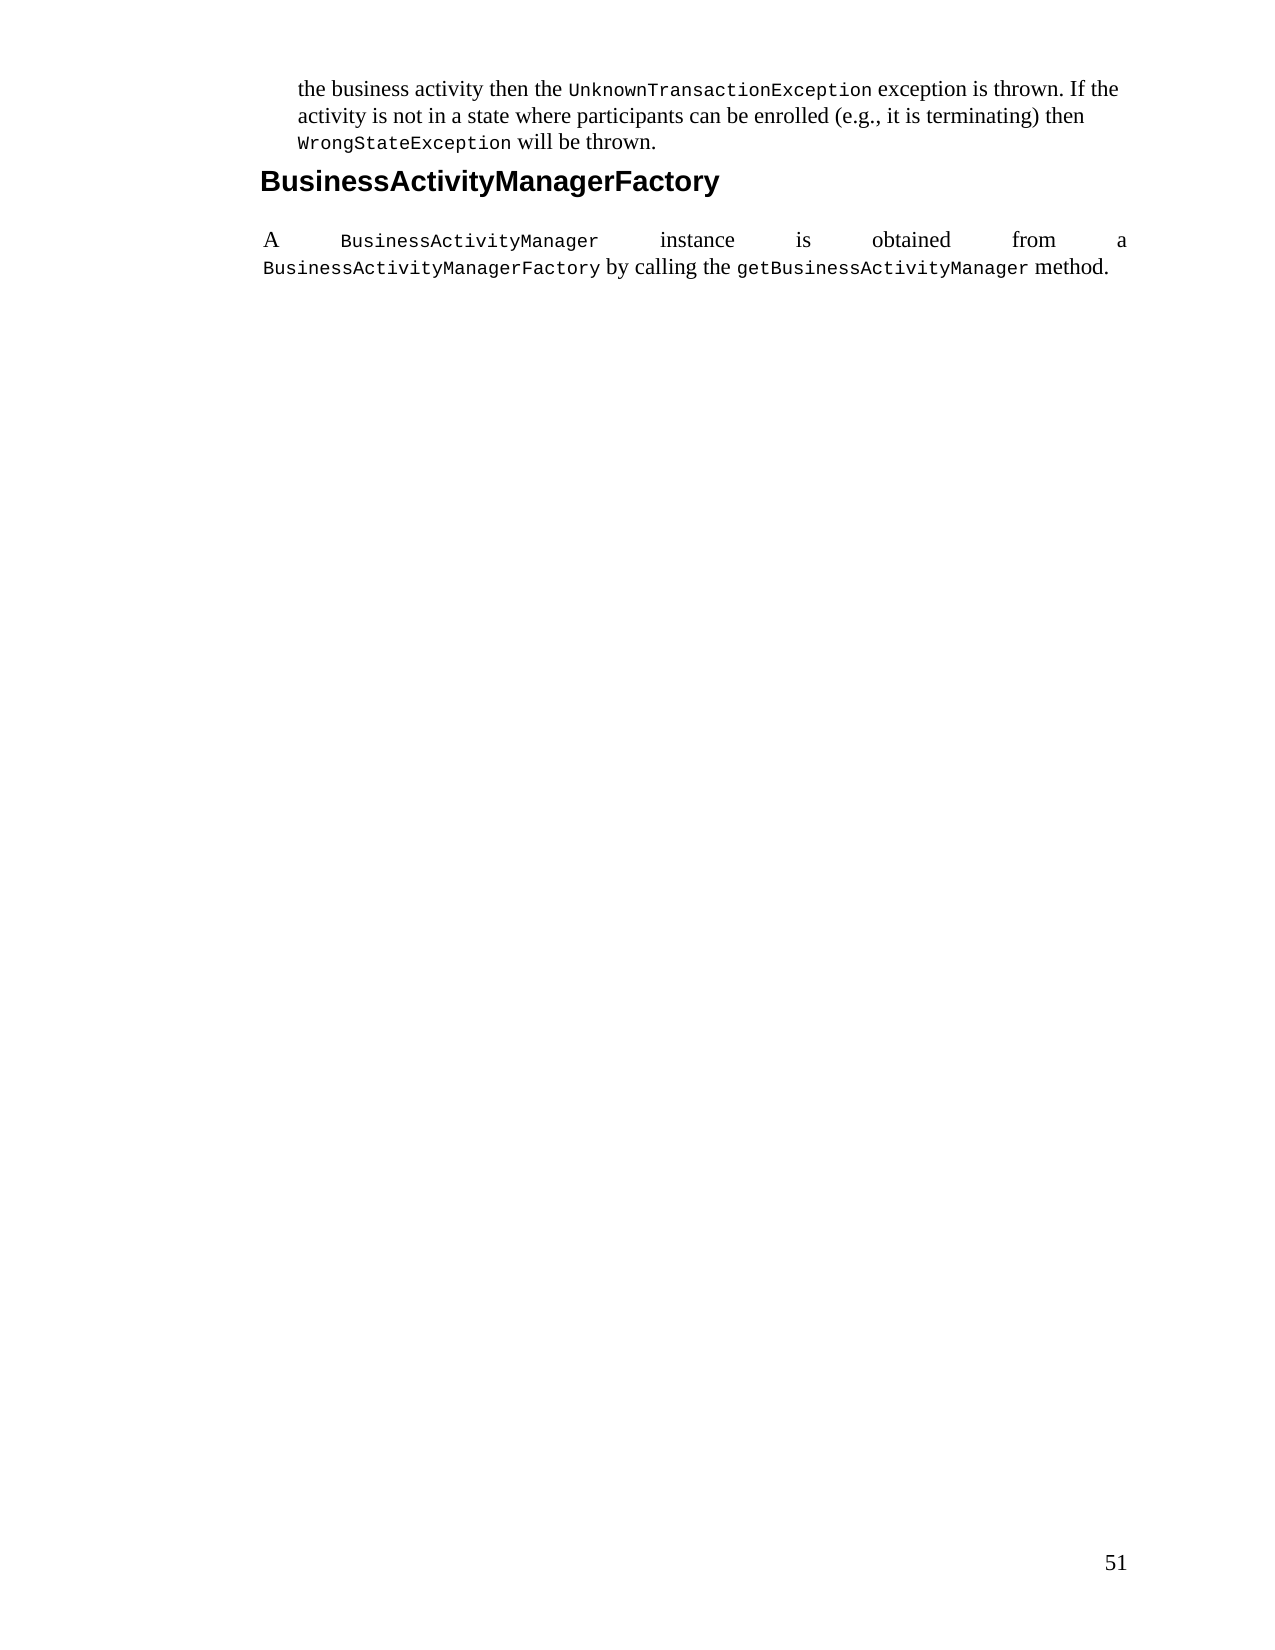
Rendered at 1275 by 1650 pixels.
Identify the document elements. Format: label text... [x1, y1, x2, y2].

text A BusinessActivityManager instance is obtained from a BusinessActivityManagerFactory by calling the getBusinessActivityManager method. [263, 226, 1127, 280]
subtitle BusinessActivityManagerFactory [148, 164, 1127, 197]
list the business activity then the UnknownTransactionException exception is thrown. If the activity is not in a state where participants can be enrolled (e.g., it is terminating) then WrongStateException will be thrown. [260, 75, 1127, 155]
